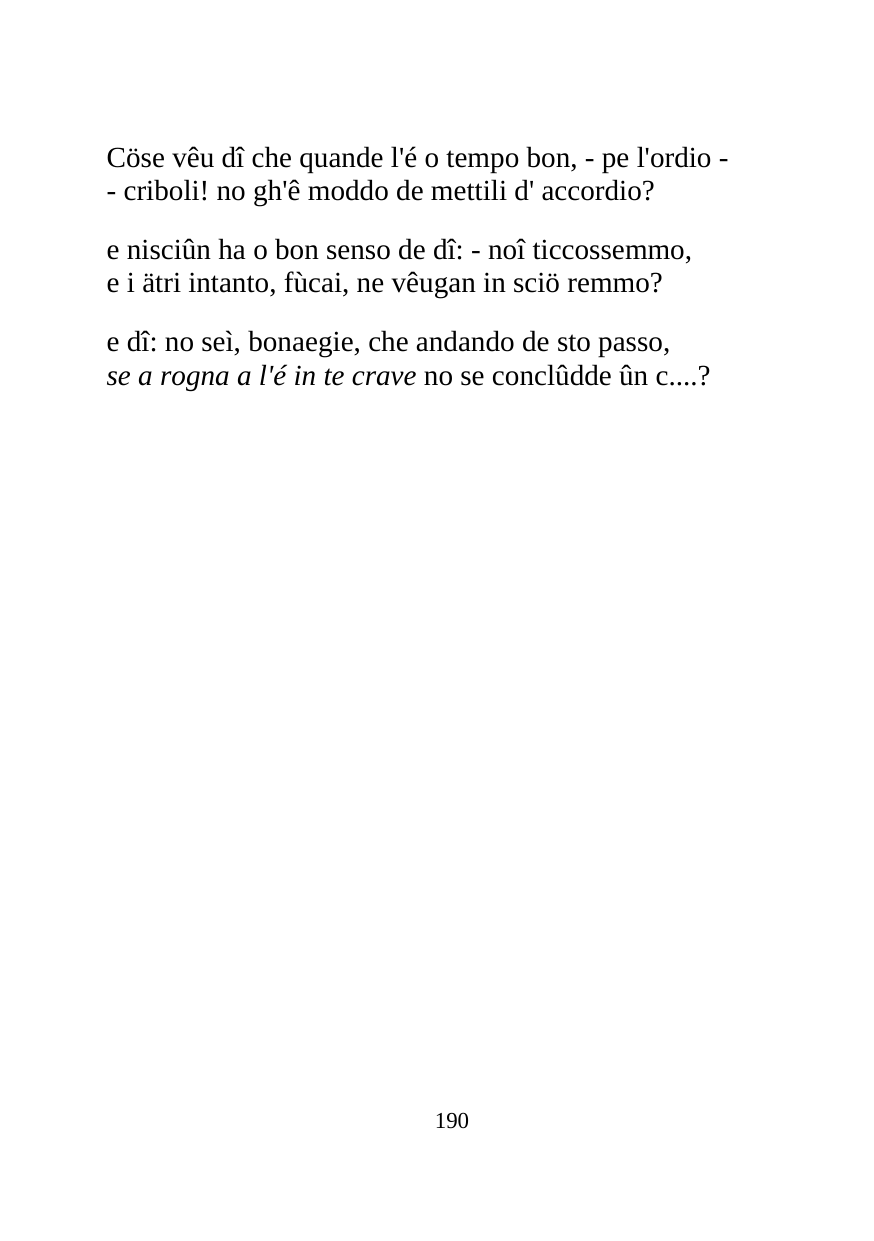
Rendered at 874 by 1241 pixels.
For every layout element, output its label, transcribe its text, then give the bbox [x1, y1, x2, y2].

text e dî: no seì, bonaegie, che andando de sto passo, se a rogna a l'é in te crave no se conclûdde ûn c....? [106, 324, 800, 391]
text e nisciûn ha o bon senso de dî: - noî ticcossemmo, e i ätri intanto, fùcai, ne vêugan in sciö remmo? [106, 232, 800, 299]
text Cöse vêu dî che quande l'é o tempo bon, - pe l'ordio - - criboli! no gh'ê moddo de mettili d' accordio? [106, 140, 800, 207]
